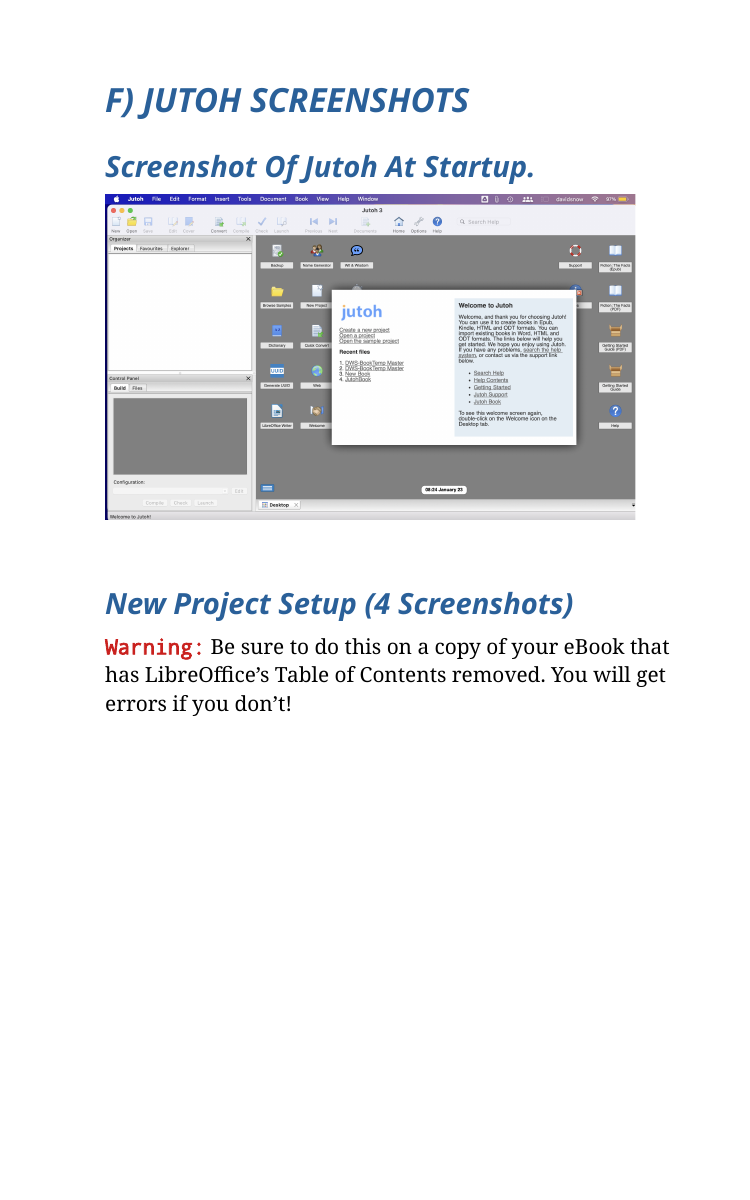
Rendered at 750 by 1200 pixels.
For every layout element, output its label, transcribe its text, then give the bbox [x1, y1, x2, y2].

text Warning: Be sure to do this on a copy of your eBook that has LibreOffice’s Table of Contents removed. You will get errors if you don’t! [105, 632, 697, 717]
subtitle New Project Setup (4 screenshots) [105, 583, 697, 623]
subtitle F) Jutoh Screenshots [105, 76, 697, 122]
picture [105, 194, 636, 520]
subtitle Screenshot of Jutoh at Startup. [105, 146, 697, 186]
